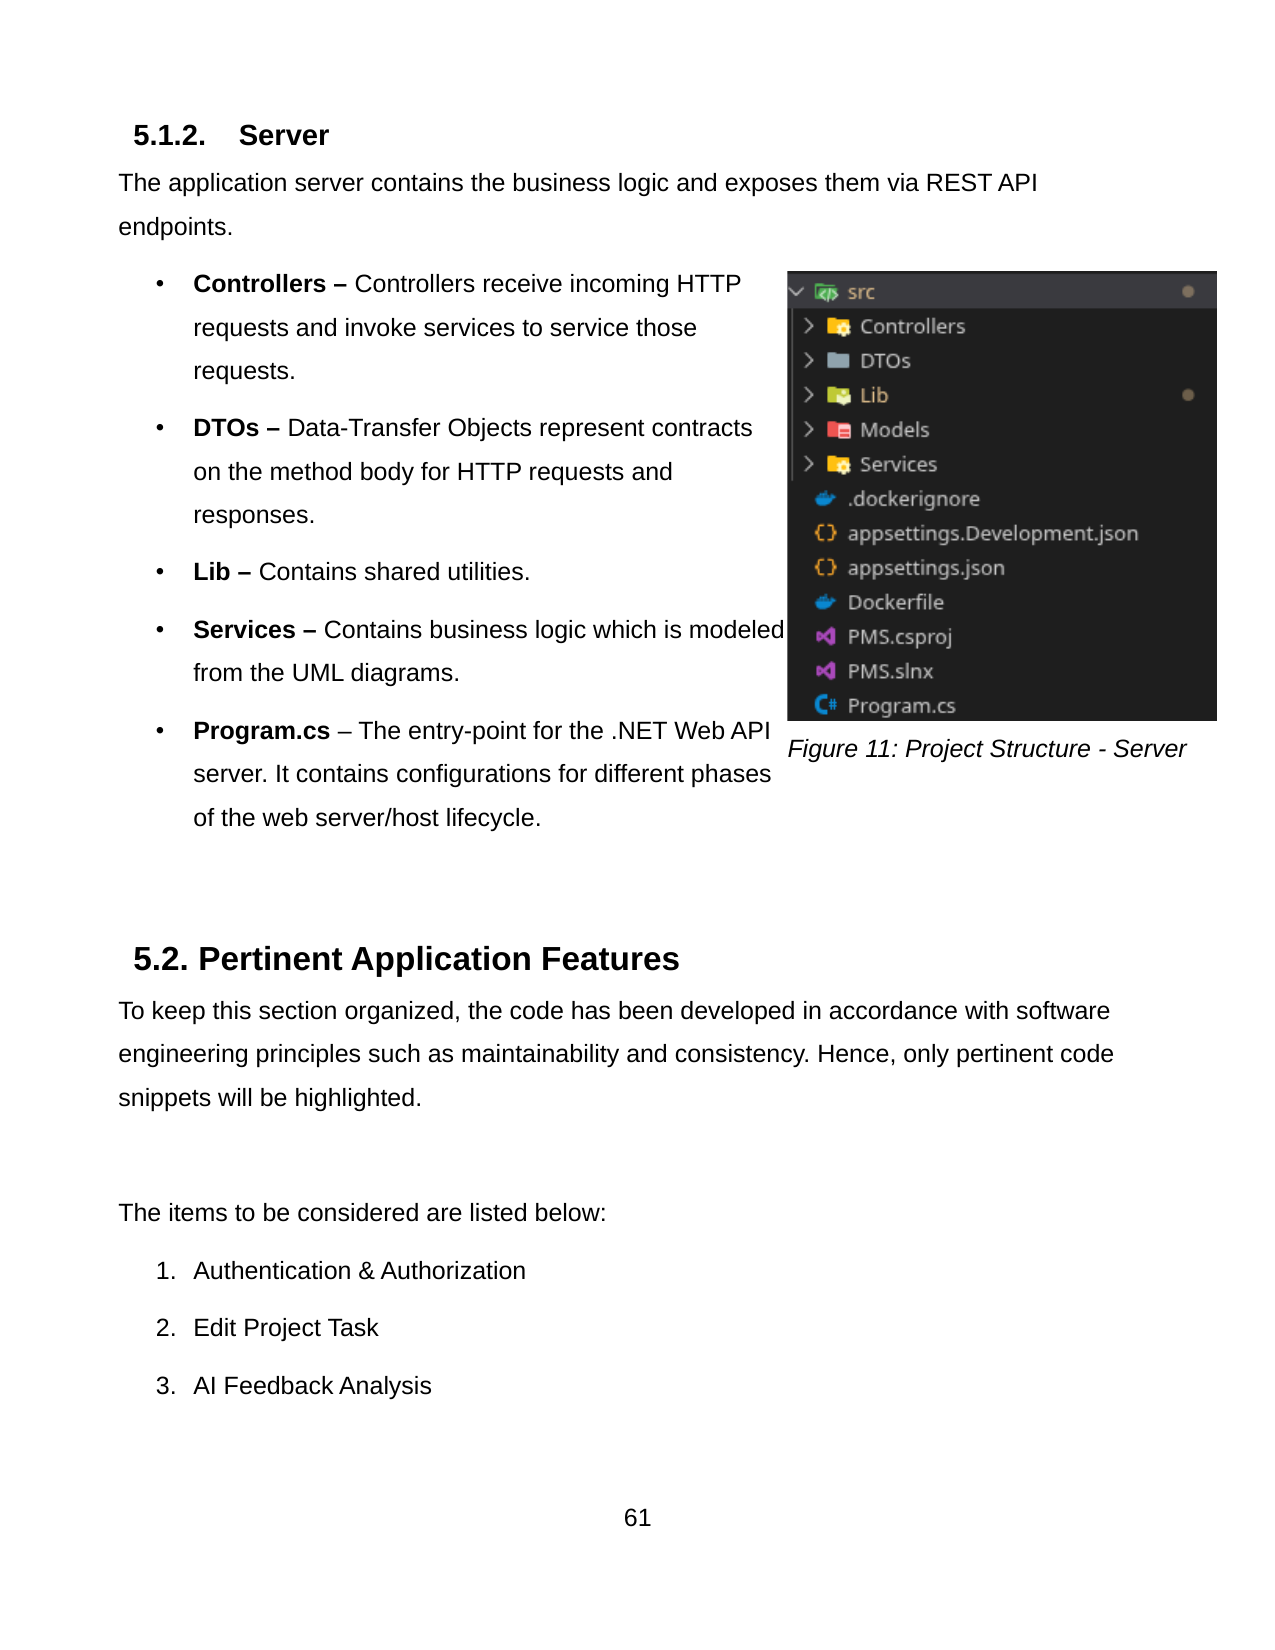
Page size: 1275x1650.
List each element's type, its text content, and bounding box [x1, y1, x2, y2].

list Authentication & Authorization [156, 1256, 1157, 1284]
list Controllers – Controllers receive incoming HTTP requests and invoke services to service those requests. [156, 269, 1157, 384]
list AI Feedback Analysis [156, 1371, 1157, 1400]
list Program.cs – The entry-point for the .NET Web API server. It contains configurations for different phases of the web server/host lifecycle. [156, 716, 1157, 831]
subtitle Pertinent Application Features [118, 939, 1157, 977]
text The application server contains the business logic and exposes them via REST API endpoints. [118, 168, 1157, 240]
list DTOs – Data-Transfer Objects represent contracts on the method body for HTTP requests and responses. [156, 413, 787, 528]
text The items to be considered are listed below: [118, 1198, 1157, 1227]
text To keep this section organized, the code has been developed in accordance with software engineering principles such as maintainability and consistency. Hence, only pertinent code snippets will be highlighted. [118, 996, 1157, 1111]
list Edit Project Task [156, 1313, 1157, 1342]
picture [787, 271, 1217, 721]
subtitle Server [118, 118, 1157, 152]
list Lib – Contains shared utilities. [156, 557, 787, 586]
list Figure 11: Project Structure - Server [787, 721, 1217, 763]
list Services – Contains business logic which is modeled from the UML diagrams. [156, 615, 787, 687]
